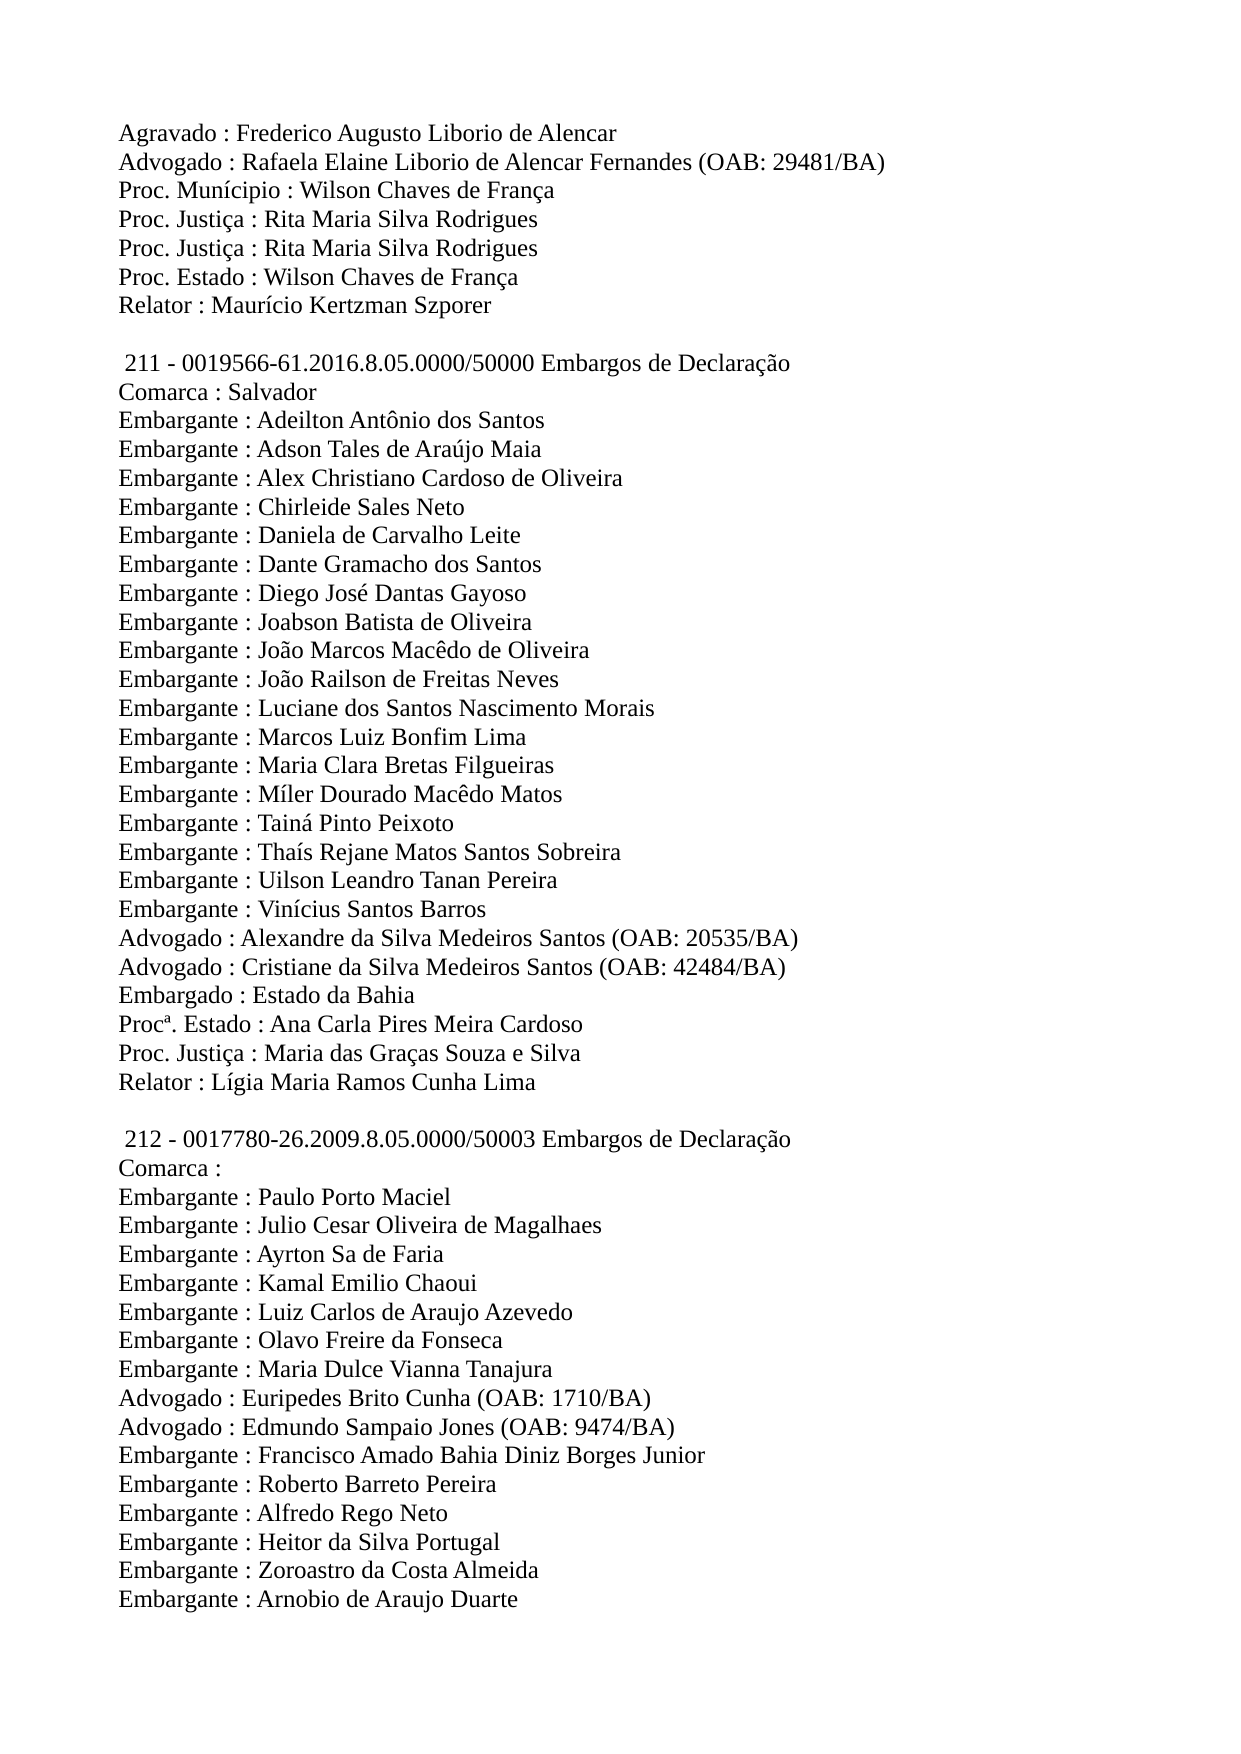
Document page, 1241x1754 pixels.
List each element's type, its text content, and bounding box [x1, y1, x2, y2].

text Embargante : Joabson Batista de Oliveira [118, 607, 1122, 636]
text Proc. Justiça : Rita Maria Silva Rodrigues [118, 204, 1122, 233]
text Embargante : Luciane dos Santos Nascimento Morais [118, 693, 1122, 722]
text Advogado : Cristiane da Silva Medeiros Santos (OAB: 42484/BA) [118, 952, 1122, 981]
text Embargante : Marcos Luiz Bonfim Lima [118, 722, 1122, 751]
text 211 - 0019566-61.2016.8.05.0000/50000 Embargos de Declaração [118, 348, 1101, 377]
text Proc. Estado : Wilson Chaves de França [118, 262, 1122, 291]
text Embargante : Luiz Carlos de Araujo Azevedo [118, 1297, 1122, 1326]
text Embargante : Alfredo Rego Neto [118, 1498, 1122, 1527]
text Embargante : Diego José Dantas Gayoso [118, 578, 1122, 607]
text Embargante : Tainá Pinto Peixoto [118, 808, 1122, 837]
text Embargante : Adson Tales de Araújo Maia [118, 434, 1122, 463]
text Embargante : Thaís Rejane Matos Santos Sobreira [118, 837, 1122, 866]
text Embargante : Adeilton Antônio dos Santos [118, 406, 1122, 434]
text Embargante : Arnobio de Araujo Duarte [118, 1584, 1122, 1613]
text Embargante : Chirleide Sales Neto [118, 492, 1122, 521]
text Relator : Maurício Kertzman Szporer [118, 291, 1122, 319]
text Embargante : João Marcos Macêdo de Oliveira [118, 636, 1122, 664]
text Embargado : Estado da Bahia [118, 981, 1122, 1009]
text Relator : Lígia Maria Ramos Cunha Lima [118, 1067, 1122, 1096]
text Advogado : Alexandre da Silva Medeiros Santos (OAB: 20535/BA) [118, 923, 1122, 952]
text Advogado : Rafaela Elaine Liborio de Alencar Fernandes (OAB: 29481/BA) [118, 147, 1122, 176]
text Comarca : [118, 1153, 1122, 1182]
text Embargante : João Railson de Freitas Neves [118, 664, 1122, 693]
text Embargante : Julio Cesar Oliveira de Magalhaes [118, 1211, 1122, 1239]
text Embargante : Paulo Porto Maciel [118, 1182, 1122, 1211]
text Proc. Munícipio : Wilson Chaves de França [118, 176, 1122, 204]
text Embargante : Roberto Barreto Pereira [118, 1469, 1122, 1498]
text Embargante : Maria Dulce Vianna Tanajura [118, 1354, 1122, 1383]
text Embargante : Francisco Amado Bahia Diniz Borges Junior [118, 1441, 1122, 1469]
text Embargante : Ayrton Sa de Faria [118, 1239, 1122, 1268]
text Embargante : Kamal Emilio Chaoui [118, 1268, 1122, 1297]
text Advogado : Edmundo Sampaio Jones (OAB: 9474/BA) [118, 1412, 1122, 1441]
text Embargante : Vinícius Santos Barros [118, 894, 1122, 923]
text 212 - 0017780-26.2009.8.05.0000/50003 Embargos de Declaração [118, 1124, 1101, 1153]
text Embargante : Uilson Leandro Tanan Pereira [118, 866, 1122, 894]
text Embargante : Olavo Freire da Fonseca [118, 1326, 1122, 1354]
text Agravado : Frederico Augusto Liborio de Alencar [118, 118, 1122, 147]
text Embargante : Zoroastro da Costa Almeida [118, 1556, 1122, 1584]
text Proc. Justiça : Maria das Graças Souza e Silva [118, 1038, 1122, 1067]
text Embargante : Alex Christiano Cardoso de Oliveira [118, 463, 1122, 492]
text Embargante : Heitor da Silva Portugal [118, 1527, 1122, 1556]
text Embargante : Daniela de Carvalho Leite [118, 521, 1122, 549]
text Comarca : Salvador [118, 377, 1122, 406]
text Proc. Justiça : Rita Maria Silva Rodrigues [118, 233, 1122, 262]
text Advogado : Euripedes Brito Cunha (OAB: 1710/BA) [118, 1383, 1122, 1412]
text Embargante : Maria Clara Bretas Filgueiras [118, 751, 1122, 779]
text Embargante : Míler Dourado Macêdo Matos [118, 779, 1122, 808]
text Embargante : Dante Gramacho dos Santos [118, 549, 1122, 578]
text Procª. Estado : Ana Carla Pires Meira Cardoso [118, 1009, 1122, 1038]
